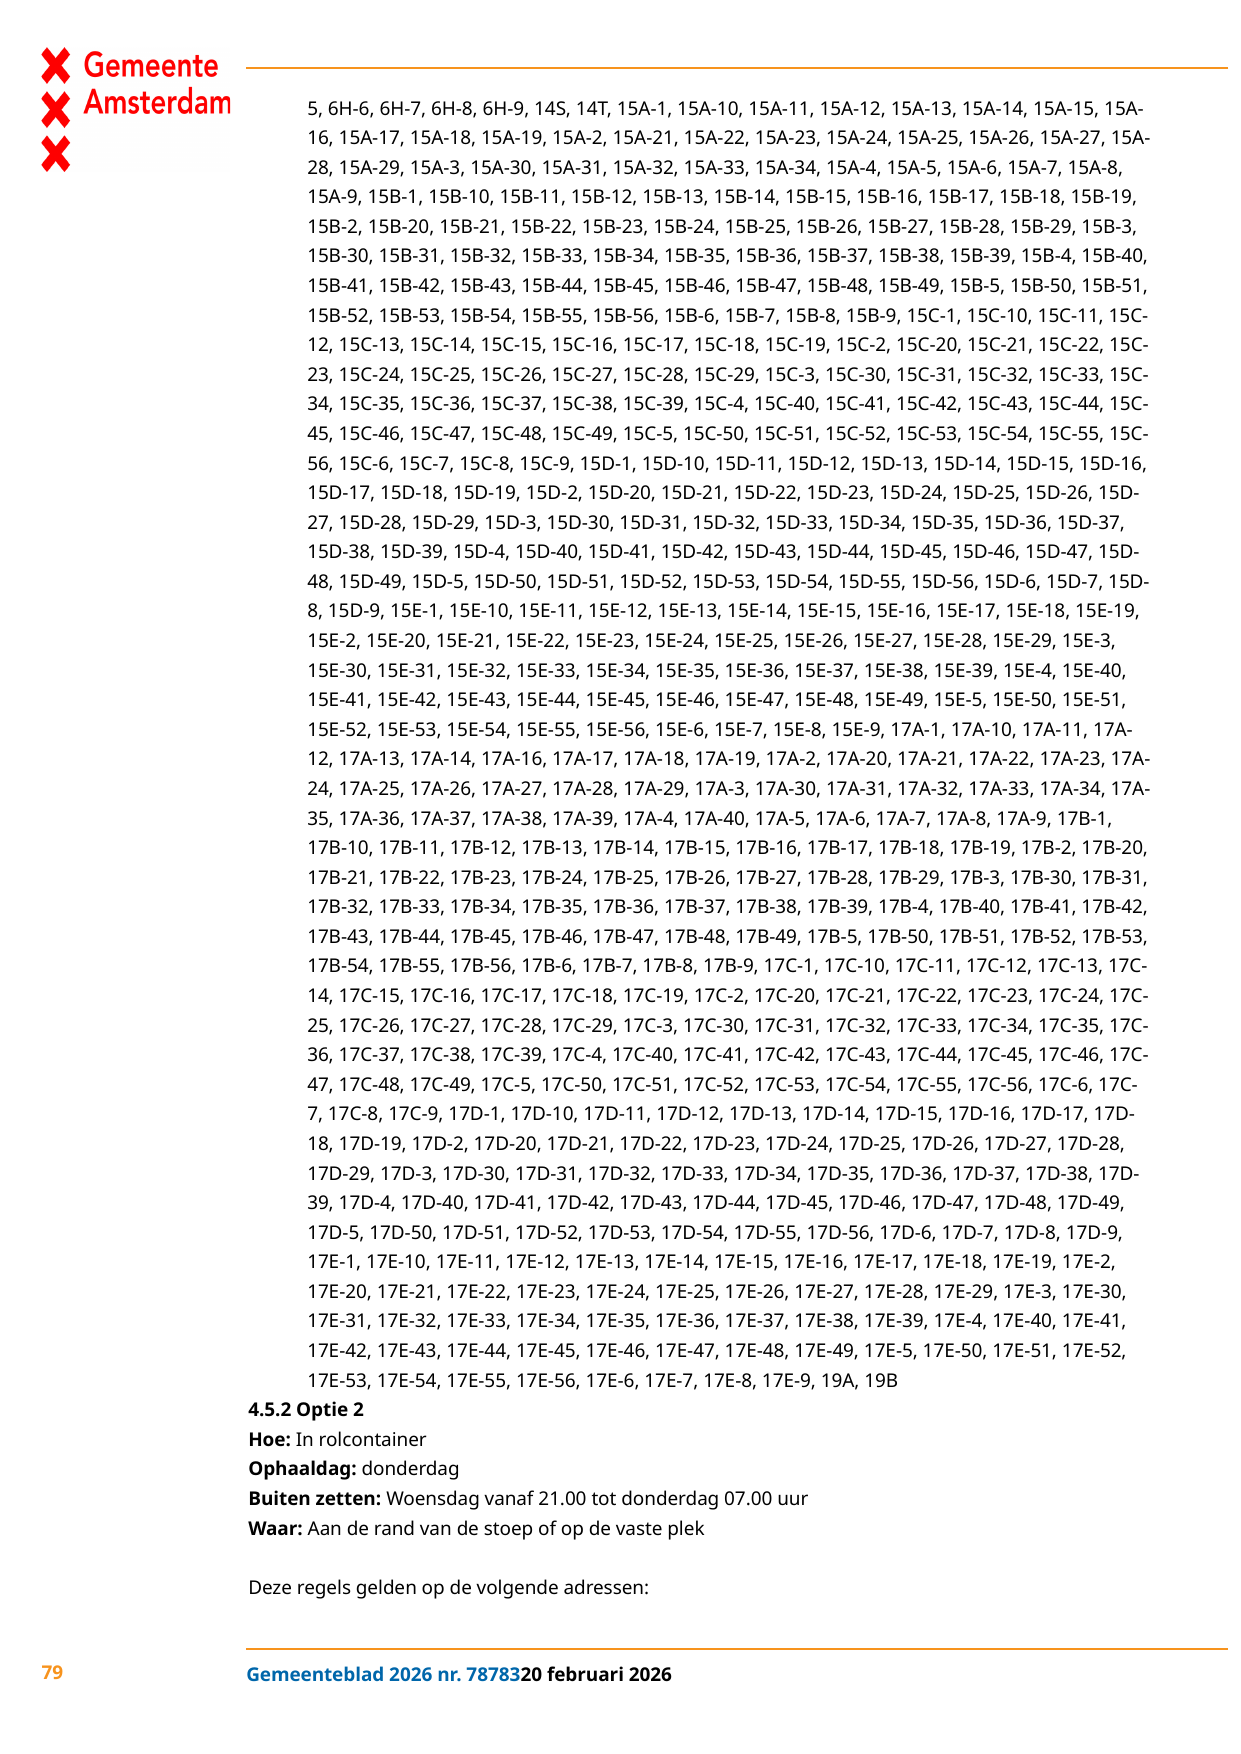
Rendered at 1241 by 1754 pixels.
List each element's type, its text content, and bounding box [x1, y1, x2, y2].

text Buiten zetten: Woensdag vanaf 21.00 tot donderdag 07.00 uur [248, 1485, 1152, 1511]
text 4.5.2 Optie 2 [248, 1396, 1152, 1422]
text Ophaaldag: donderdag [248, 1456, 1152, 1481]
text Deze regels gelden op de volgende adressen: [248, 1574, 1152, 1600]
text Hoe: In rolcontainer [248, 1426, 1152, 1452]
text Waar: Aan de rand van de stoep of op de vaste plek [248, 1515, 1152, 1541]
list 5, 6H-6, 6H-7, 6H-8, 6H-9, 14S, 14T, 15A-1, 15A-10, 15A-11, 15A-12, 15A-13, 15A-14, 15A-15, 15A-16, 15A-17, 15A-18, 15A-19, 15A-2, 15A-21, 15A-22, 15A-23, 15A-24, 15A-25, 15A-26, 15A-27, 15A-28, 15A-29, 15A-3, 15A-30, 15A-31, 15A-32, 15A-33, 15A-34, 15A-4, 15A-5, 15A-6, 15A-7, 15A-8, 15A-9, 15B-1, 15B-10, 15B-11, 15B-12, 15B-13, 15B-14, 15B-15, 15B-16, 15B-17, 15B-18, 15B-19, 15B-2, 15B-20, 15B-21, 15B-22, 15B-23, 15B-24, 15B-25, 15B-26, 15B-27, 15B-28, 15B-29, 15B-3, 15B-30, 15B-31, 15B-32, 15B-33, 15B-34, 15B-35, 15B-36, 15B-37, 15B-38, 15B-39, 15B-4, 15B-40, 15B-41, 15B-42, 15B-43, 15B-44, 15B-45, 15B-46, 15B-47, 15B-48, 15B-49, 15B-5, 15B-50, 15B-51, 15B-52, 15B-53, 15B-54, 15B-55, 15B-56, 15B-6, 15B-7, 15B-8, 15B-9, 15C-1, 15C-10, 15C-11, 15C-12, 15C-13, 15C-14, 15C-15, 15C-16, 15C-17, 15C-18, 15C-19, 15C-2, 15C-20, 15C-21, 15C-22, 15C-23, 15C-24, 15C-25, 15C-26, 15C-27, 15C-28, 15C-29, 15C-3, 15C-30, 15C-31, 15C-32, 15C-33, 15C-34, 15C-35, 15C-36, 15C-37, 15C-38, 15C-39, 15C-4, 15C-40, 15C-41, 15C-42, 15C-43, 15C-44, 15C-45, 15C-46, 15C-47, 15C-48, 15C-49, 15C-5, 15C-50, 15C-51, 15C-52, 15C-53, 15C-54, 15C-55, 15C-56, 15C-6, 15C-7, 15C-8, 15C-9, 15D-1, 15D-10, 15D-11, 15D-12, 15D-13, 15D-14, 15D-15, 15D-16, 15D-17, 15D-18, 15D-19, 15D-2, 15D-20, 15D-21, 15D-22, 15D-23, 15D-24, 15D-25, 15D-26, 15D-27, 15D-28, 15D-29, 15D-3, 15D-30, 15D-31, 15D-32, 15D-33, 15D-34, 15D-35, 15D-36, 15D-37, 15D-38, 15D-39, 15D-4, 15D-40, 15D-41, 15D-42, 15D-43, 15D-44, 15D-45, 15D-46, 15D-47, 15D-48, 15D-49, 15D-5, 15D-50, 15D-51, 15D-52, 15D-53, 15D-54, 15D-55, 15D-56, 15D-6, 15D-7, 15D-8, 15D-9, 15E-1, 15E-10, 15E-11, 15E-12, 15E-13, 15E-14, 15E-15, 15E-16, 15E-17, 15E-18, 15E-19, 15E-2, 15E-20, 15E-21, 15E-22, 15E-23, 15E-24, 15E-25, 15E-26, 15E-27, 15E-28, 15E-29, 15E-3, 15E-30, 15E-31, 15E-32, 15E-33, 15E-34, 15E-35, 15E-36, 15E-37, 15E-38, 15E-39, 15E-4, 15E-40, 15E-41, 15E-42, 15E-43, 15E-44, 15E-45, 15E-46, 15E-47, 15E-48, 15E-49, 15E-5, 15E-50, 15E-51, 15E-52, 15E-53, 15E-54, 15E-55, 15E-56, 15E-6, 15E-7, 15E-8, 15E-9, 17A-1, 17A-10, 17A-11, 17A-12, 17A-13, 17A-14, 17A-16, 17A-17, 17A-18, 17A-19, 17A-2, 17A-20, 17A-21, 17A-22, 17A-23, 17A-24, 17A-25, 17A-26, 17A-27, 17A-28, 17A-29, 17A-3, 17A-30, 17A-31, 17A-32, 17A-33, 17A-34, 17A-35, 17A-36, 17A-37, 17A-38, 17A-39, 17A-4, 17A-40, 17A-5, 17A-6, 17A-7, 17A-8, 17A-9, 17B-1, 17B-10, 17B-11, 17B-12, 17B-13, 17B-14, 17B-15, 17B-16, 17B-17, 17B-18, 17B-19, 17B-2, 17B-20, 17B-21, 17B-22, 17B-23, 17B-24, 17B-25, 17B-26, 17B-27, 17B-28, 17B-29, 17B-3, 17B-30, 17B-31, 17B-32, 17B-33, 17B-34, 17B-35, 17B-36, 17B-37, 17B-38, 17B-39, 17B-4, 17B-40, 17B-41, 17B-42, 17B-43, 17B-44, 17B-45, 17B-46, 17B-47, 17B-48, 17B-49, 17B-5, 17B-50, 17B-51, 17B-52, 17B-53, 17B-54, 17B-55, 17B-56, 17B-6, 17B-7, 17B-8, 17B-9, 17C-1, 17C-10, 17C-11, 17C-12, 17C-13, 17C-14, 17C-15, 17C-16, 17C-17, 17C-18, 17C-19, 17C-2, 17C-20, 17C-21, 17C-22, 17C-23, 17C-24, 17C-25, 17C-26, 17C-27, 17C-28, 17C-29, 17C-3, 17C-30, 17C-31, 17C-32, 17C-33, 17C-34, 17C-35, 17C-36, 17C-37, 17C-38, 17C-39, 17C-4, 17C-40, 17C-41, 17C-42, 17C-43, 17C-44, 17C-45, 17C-46, 17C-47, 17C-48, 17C-49, 17C-5, 17C-50, 17C-51, 17C-52, 17C-53, 17C-54, 17C-55, 17C-56, 17C-6, 17C-7, 17C-8, 17C-9, 17D-1, 17D-10, 17D-11, 17D-12, 17D-13, 17D-14, 17D-15, 17D-16, 17D-17, 17D-18, 17D-19, 17D-2, 17D-20, 17D-21, 17D-22, 17D-23, 17D-24, 17D-25, 17D-26, 17D-27, 17D-28, 17D-29, 17D-3, 17D-30, 17D-31, 17D-32, 17D-33, 17D-34, 17D-35, 17D-36, 17D-37, 17D-38, 17D-39, 17D-4, 17D-40, 17D-41, 17D-42, 17D-43, 17D-44, 17D-45, 17D-46, 17D-47, 17D-48, 17D-49, 17D-5, 17D-50, 17D-51, 17D-52, 17D-53, 17D-54, 17D-55, 17D-56, 17D-6, 17D-7, 17D-8, 17D-9, 17E-1, 17E-10, 17E-11, 17E-12, 17E-13, 17E-14, 17E-15, 17E-16, 17E-17, 17E-18, 17E-19, 17E-2, 17E-20, 17E-21, 17E-22, 17E-23, 17E-24, 17E-25, 17E-26, 17E-27, 17E-28, 17E-29, 17E-3, 17E-30, 17E-31, 17E-32, 17E-33, 17E-34, 17E-35, 17E-36, 17E-37, 17E-38, 17E-39, 17E-4, 17E-40, 17E-41, 17E-42, 17E-43, 17E-44, 17E-45, 17E-46, 17E-47, 17E-48, 17E-49, 17E-5, 17E-50, 17E-51, 17E-52, 17E-53, 17E-54, 17E-55, 17E-56, 17E-6, 17E-7, 17E-8, 17E-9, 19A, 19B [248, 95, 1152, 1393]
picture [41, 47, 231, 172]
